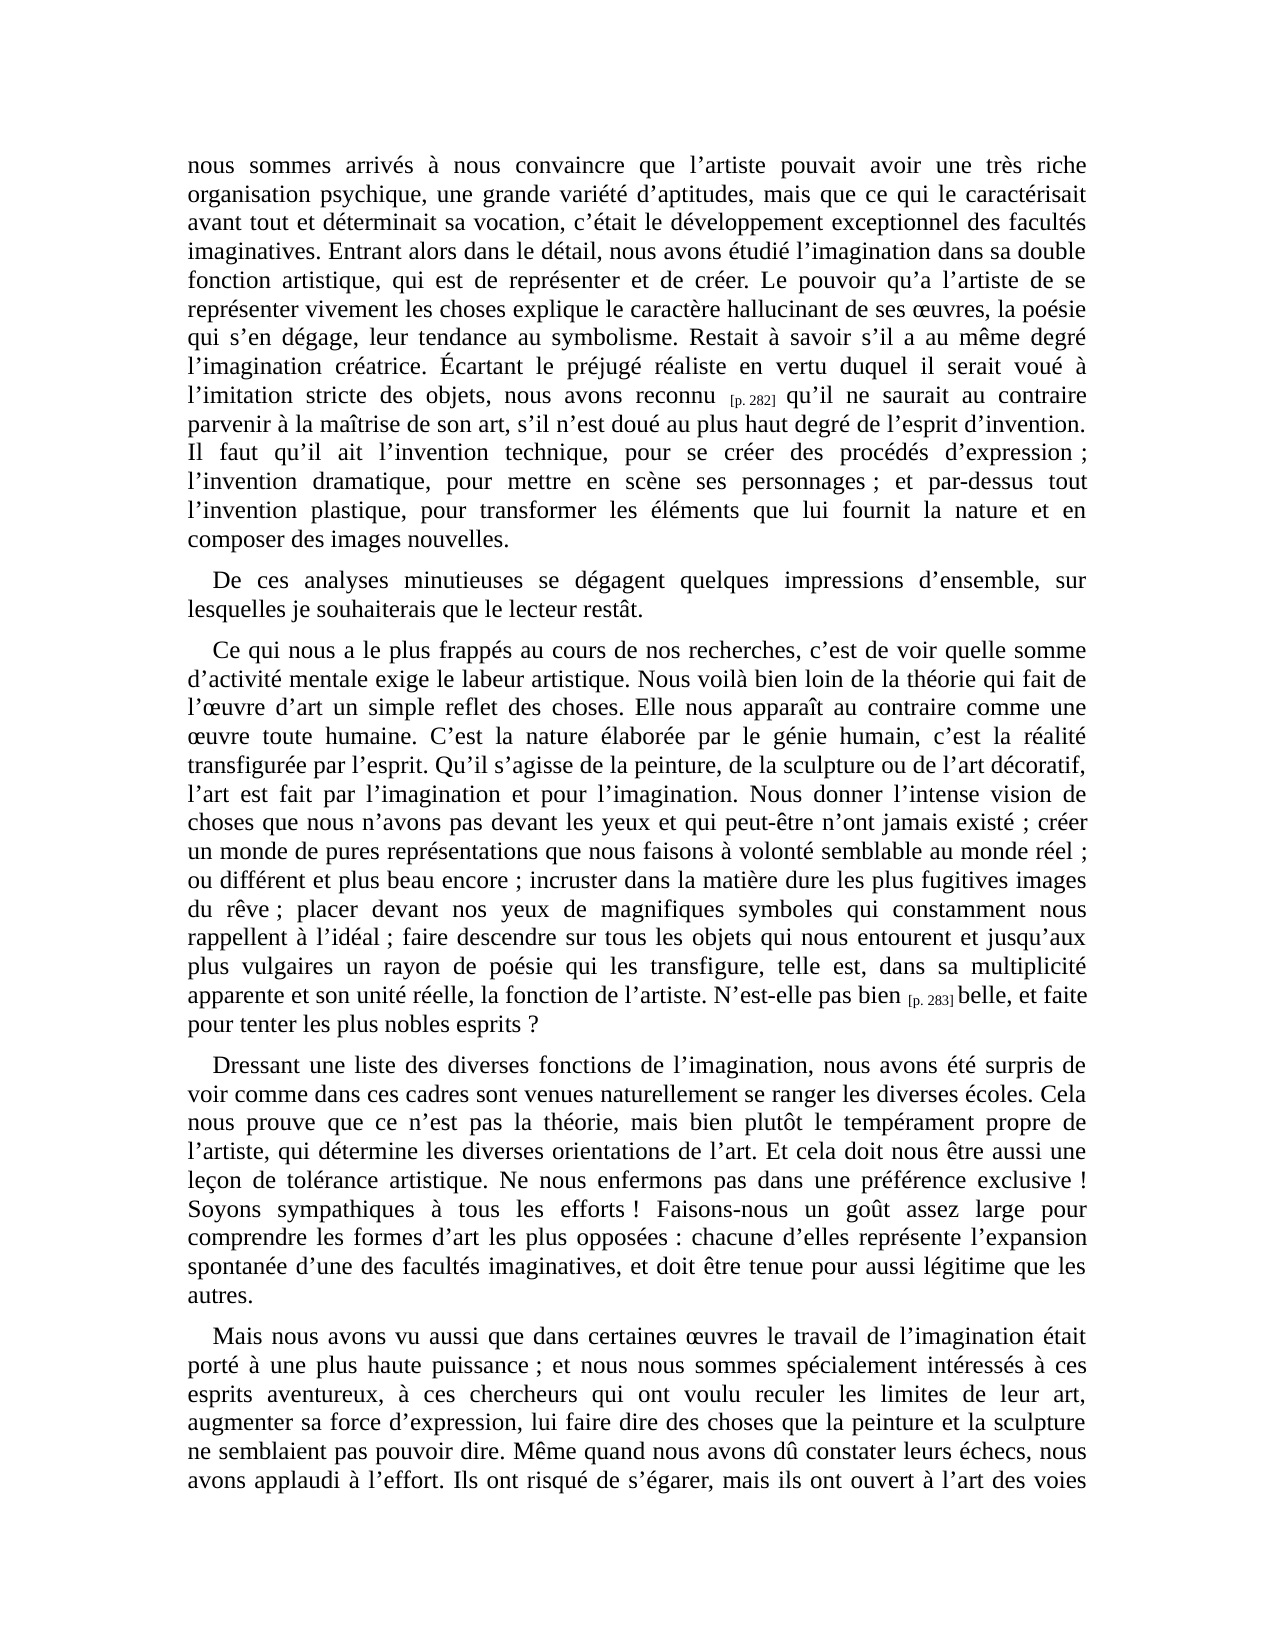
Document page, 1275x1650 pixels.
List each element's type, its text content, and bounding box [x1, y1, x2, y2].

text Ce qui nous a le plus frappés au cours de nos recherches, c’est de voir quelle somme d’activité mentale exige le labeur artistique. Nous voilà bien loin de la théorie qui fait de l’œuvre d’art un simple reflet des choses. Elle nous apparaît au contraire comme une œuvre toute humaine. C’est la nature élaborée par le génie humain, c’est la réalité transfigurée par l’esprit. Qu’il s’agisse de la peinture, de la sculpture ou de l’art décoratif, l’art est fait par l’imagination et pour l’imagination. Nous donner l’intense vision de choses que nous n’avons pas devant les yeux et qui peut-être n’ont jamais existé ; créer un monde de pures représentations que nous faisons à volonté semblable au monde réel ; ou différent et plus beau encore ; incruster dans la matière dure les plus fugitives images du rêve ; placer devant nos yeux de magnifiques symboles qui constamment nous rappellent à l’idéal ; faire descendre sur tous les objets qui nous entourent et jusqu’aux plus vulgaires un rayon de poésie qui les transfigure, telle est, dans sa multiplicité apparente et son unité réelle, la fonction de l’artiste. N’est-elle pas bien [p. 283] belle, et faite pour tenter les plus nobles esprits ? [187, 635, 1087, 1037]
text Dressant une liste des diverses fonctions de l’imagination, nous avons été surpris de voir comme dans ces cadres sont venues naturellement se ranger les diverses écoles. Cela nous prouve que ce n’est pas la théorie, mais bien plutôt le tempérament propre de l’artiste, qui détermine les diverses orientations de l’art. Et cela doit nous être aussi une leçon de tolérance artistique. Ne nous enfermons pas dans une préférence exclusive ! Soyons sympathiques à tous les efforts ! Faisons-nous un goût assez large pour comprendre les formes d’art les plus opposées : chacune d’elles représente l’expansion spontanée d’une des facultés imaginatives, et doit être tenue pour aussi légitime que les autres. [187, 1050, 1087, 1309]
text De ces analyses minutieuses se dégagent quelques impressions d’ensemble, sur lesquelles je souhaiterais que le lecteur restât. [187, 565, 1087, 622]
text Mais nous avons vu aussi que dans certaines œuvres le travail de l’imagination était porté à une plus haute puissance ; et nous nous sommes spécialement intéressés à ces esprits aventureux, à ces chercheurs qui ont voulu reculer les limites de leur art, augmenter sa force d’expression, lui faire dire des choses que la peinture et la sculpture ne semblaient pas pouvoir dire. Même quand nous avons dû constater leurs échecs, nous avons applaudi à l’effort. Ils ont risqué de s’égarer, mais ils ont ouvert à l’art des voies [187, 1321, 1087, 1494]
text nous sommes arrivés à nous convaincre que l’artiste pouvait avoir une très riche organisation psychique, une grande variété d’aptitudes, mais que ce qui le caractérisait avant tout et déterminait sa vocation, c’était le développement exceptionnel des facultés imaginatives. Entrant alors dans le détail, nous avons étudié l’imagination dans sa double fonction artistique, qui est de représenter et de créer. Le pouvoir qu’a l’artiste de se représenter vivement les choses explique le caractère hallucinant de ses œuvres, la poésie qui s’en dégage, leur tendance au symbolisme. Restait à savoir s’il a au même degré l’imagination créatrice. Écartant le préjugé réaliste en vertu duquel il serait voué à l’imitation stricte des objets, nous avons reconnu [p. 282] qu’il ne saurait au contraire parvenir à la maîtrise de son art, s’il n’est doué au plus haut degré de l’esprit d’invention. Il faut qu’il ait l’invention technique, pour se créer des procédés d’expression ; l’invention dramatique, pour mettre en scène ses personnages ; et par-dessus tout l’invention plastique, pour transformer les éléments que lui fournit la nature et en composer des images nouvelles. [187, 150, 1087, 552]
